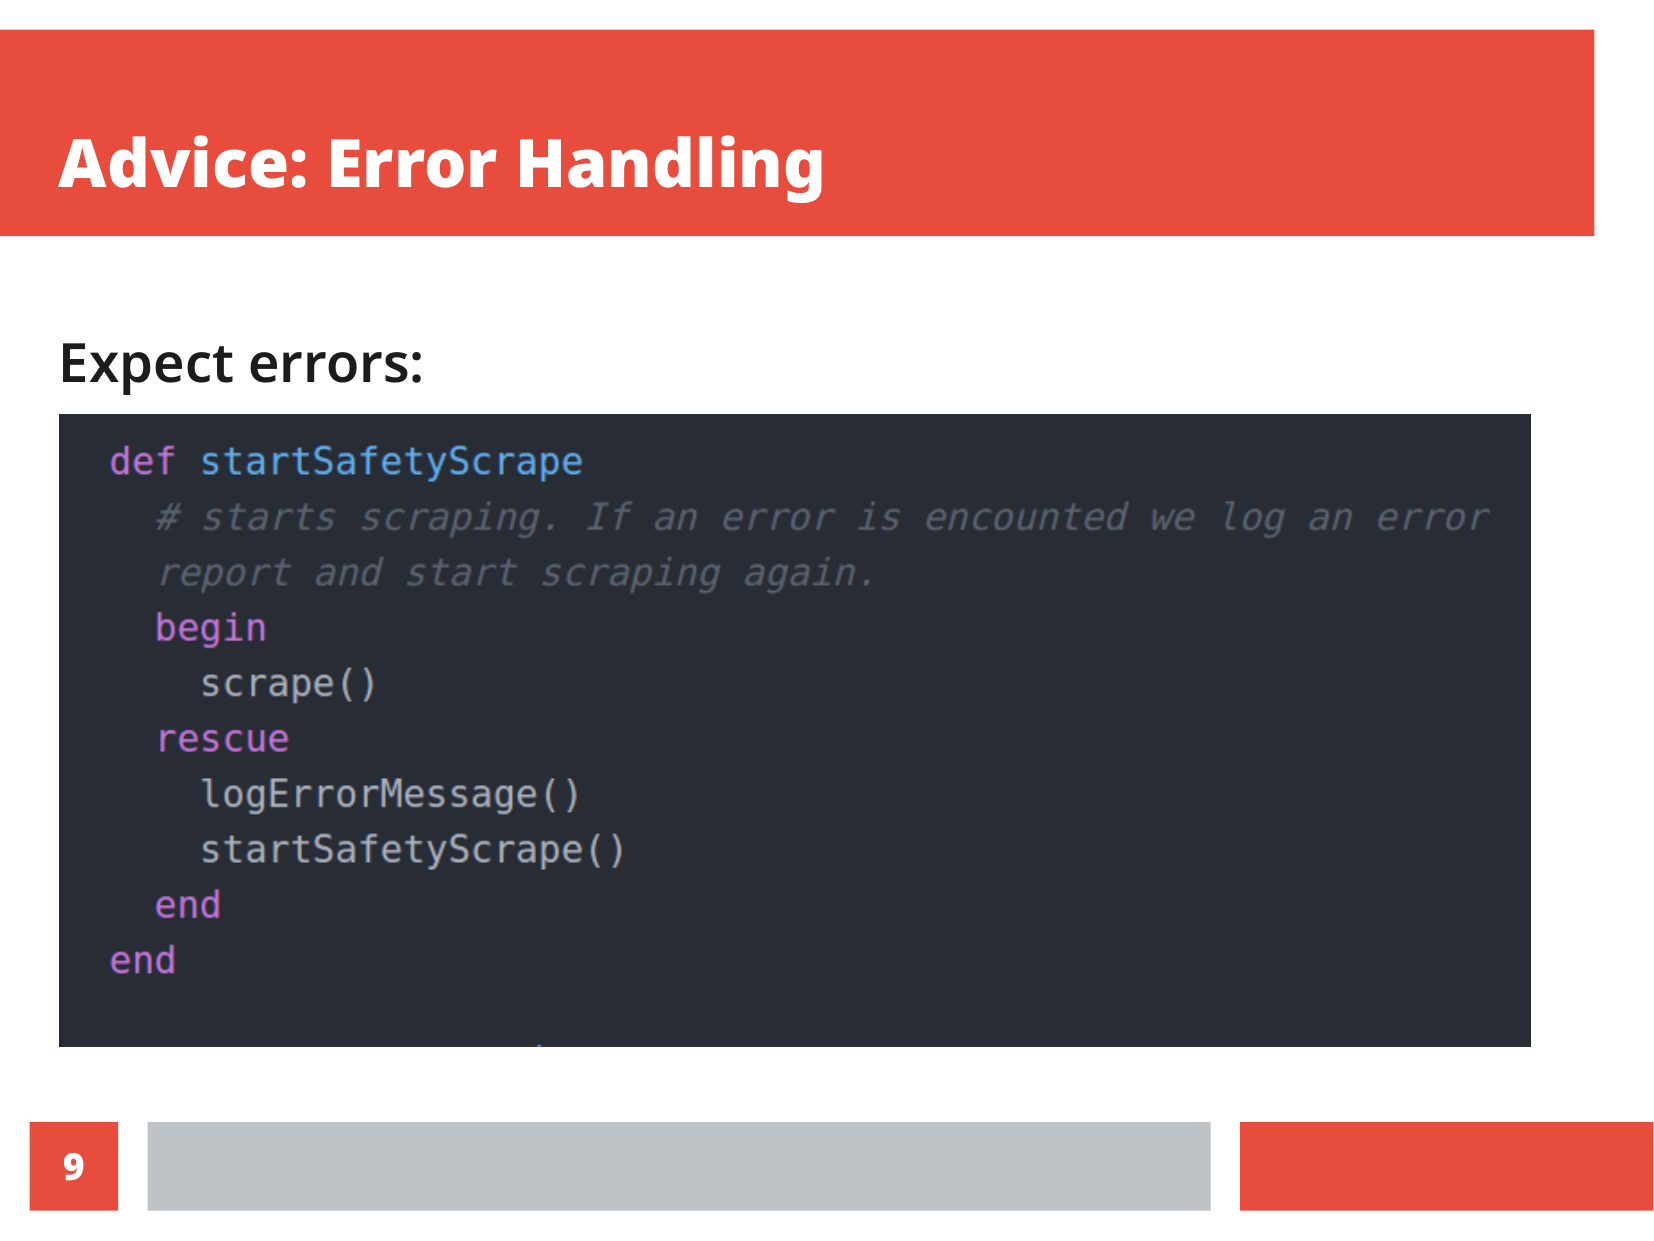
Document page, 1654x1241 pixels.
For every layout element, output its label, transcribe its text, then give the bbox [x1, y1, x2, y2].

picture [59, 414, 1531, 1048]
list Expect errors: [59, 324, 1565, 422]
title Advice: Error Handling [59, 59, 1595, 207]
